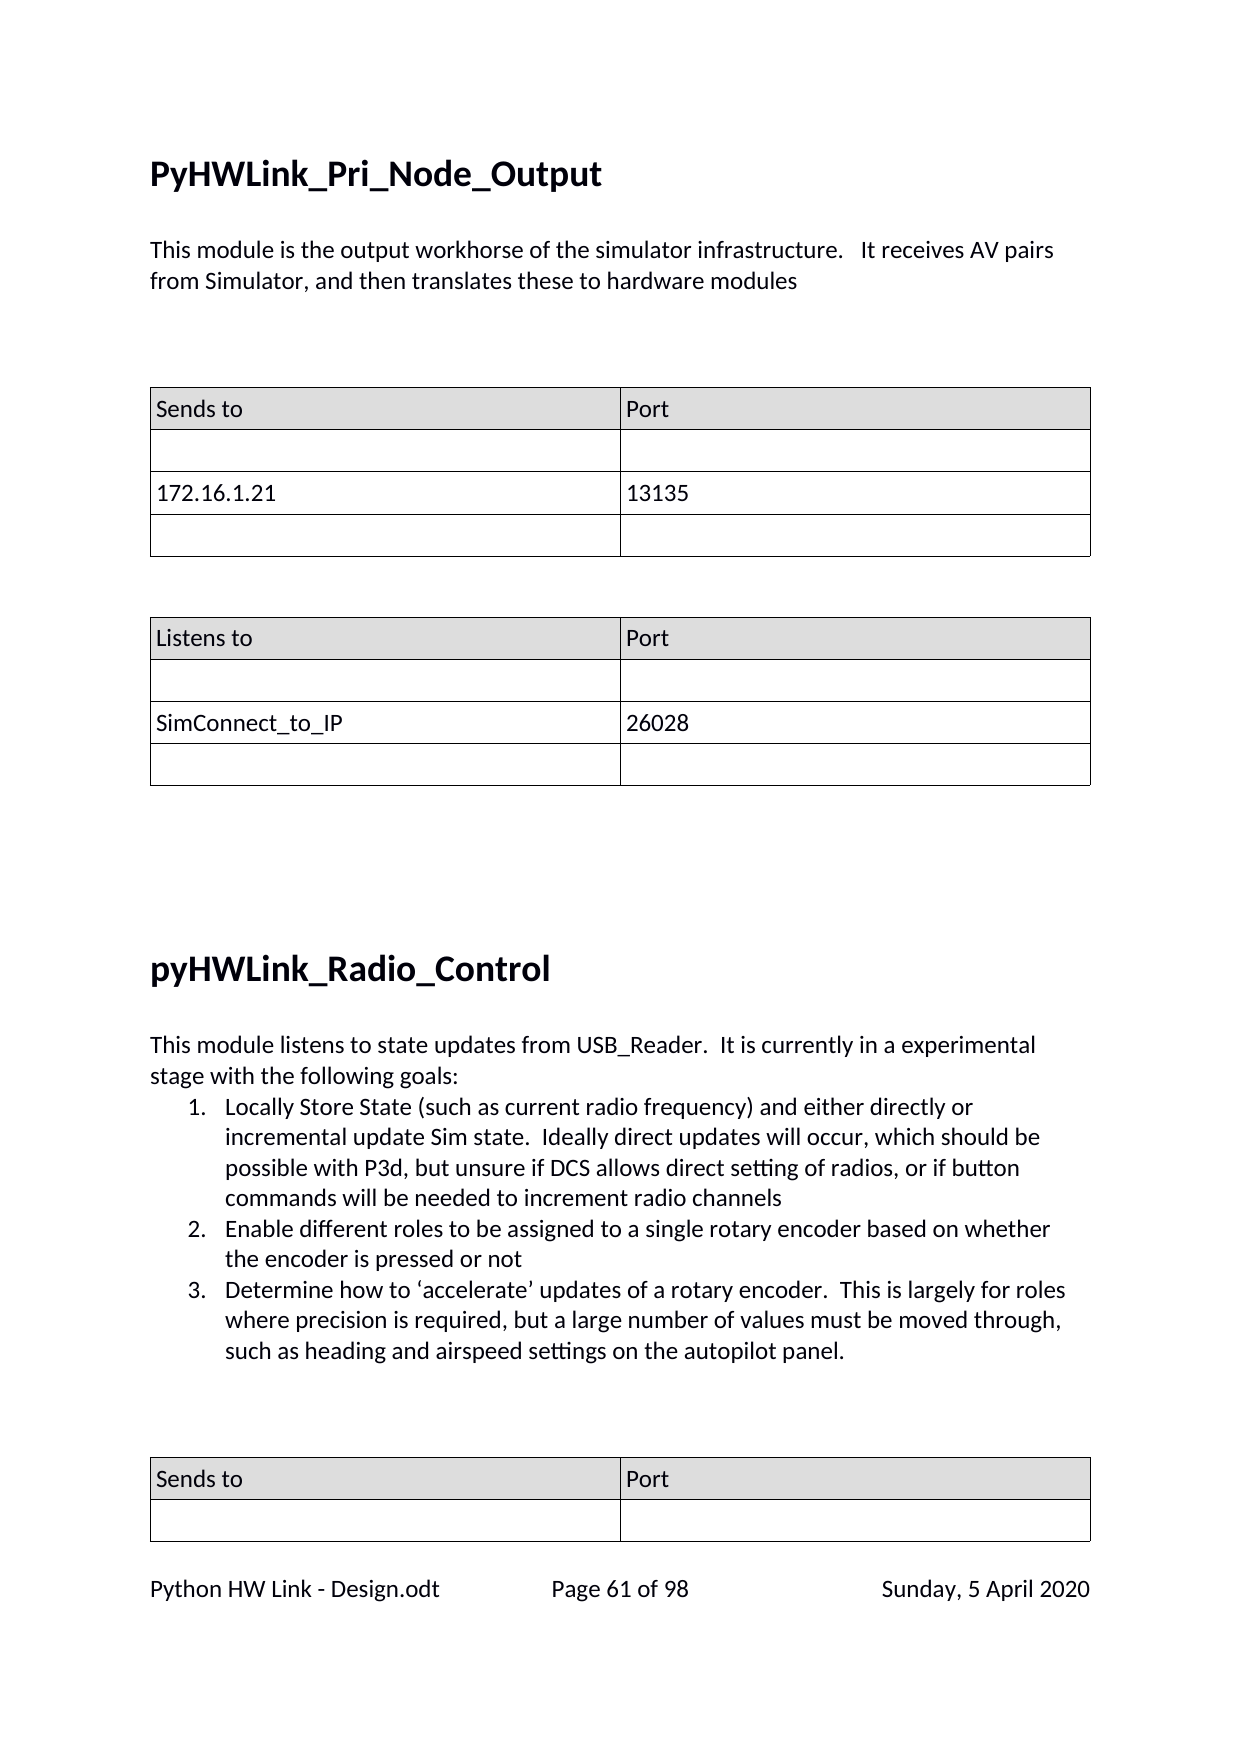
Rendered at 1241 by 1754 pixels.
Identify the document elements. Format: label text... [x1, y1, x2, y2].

list Locally Store State (such as current radio frequency) and either directly or incremental update Sim state. Ideally direct updates will occur, which should be possible with P3d, but unsure if DCS allows direct setting of radios, or if button commands will be needed to increment radio channels [187, 1091, 1090, 1213]
table_header Sends to [151, 1458, 620, 1499]
table_header Sends to [151, 388, 620, 429]
table_cell [621, 430, 1090, 471]
text This module is the output workhorse of the simulator infrastructure. It receives AV pairs from Simulator, and then translates these to hardware modules [150, 235, 1090, 296]
table_cell [621, 515, 1090, 556]
table_cell [151, 430, 620, 471]
subtitle PyHWLink_Pri_Node_Output [150, 150, 1090, 196]
table_cell 172.16.1.21 [151, 472, 620, 513]
subtitle pyHWLink_Radio_Control [150, 945, 1090, 991]
table_cell [151, 744, 620, 785]
table_header Listens to [151, 618, 620, 659]
text This module listens to state updates from USB_Reader. It is currently in a experimental stage with the following goals: [150, 1029, 1090, 1091]
table_cell 13135 [621, 472, 1090, 513]
table_header Port [621, 618, 1090, 659]
table_cell SimConnect_to_IP [151, 702, 620, 743]
list Enable different roles to be assigned to a single rotary encoder based on whether the encoder is pressed or not [187, 1213, 1090, 1274]
table_cell [151, 660, 620, 701]
table_header Port [621, 1458, 1090, 1499]
table_cell [151, 1500, 620, 1541]
table_cell 26028 [621, 702, 1090, 743]
list Determine how to ‘accelerate’ updates of a rotary encoder. This is largely for roles where precision is required, but a large number of values must be moved through, such as heading and airspeed settings on the autopilot panel. [187, 1274, 1090, 1365]
table_cell [621, 744, 1090, 785]
table_cell [621, 1500, 1090, 1541]
table_cell [151, 515, 620, 556]
table_cell [621, 660, 1090, 701]
table_header Port [621, 388, 1090, 429]
